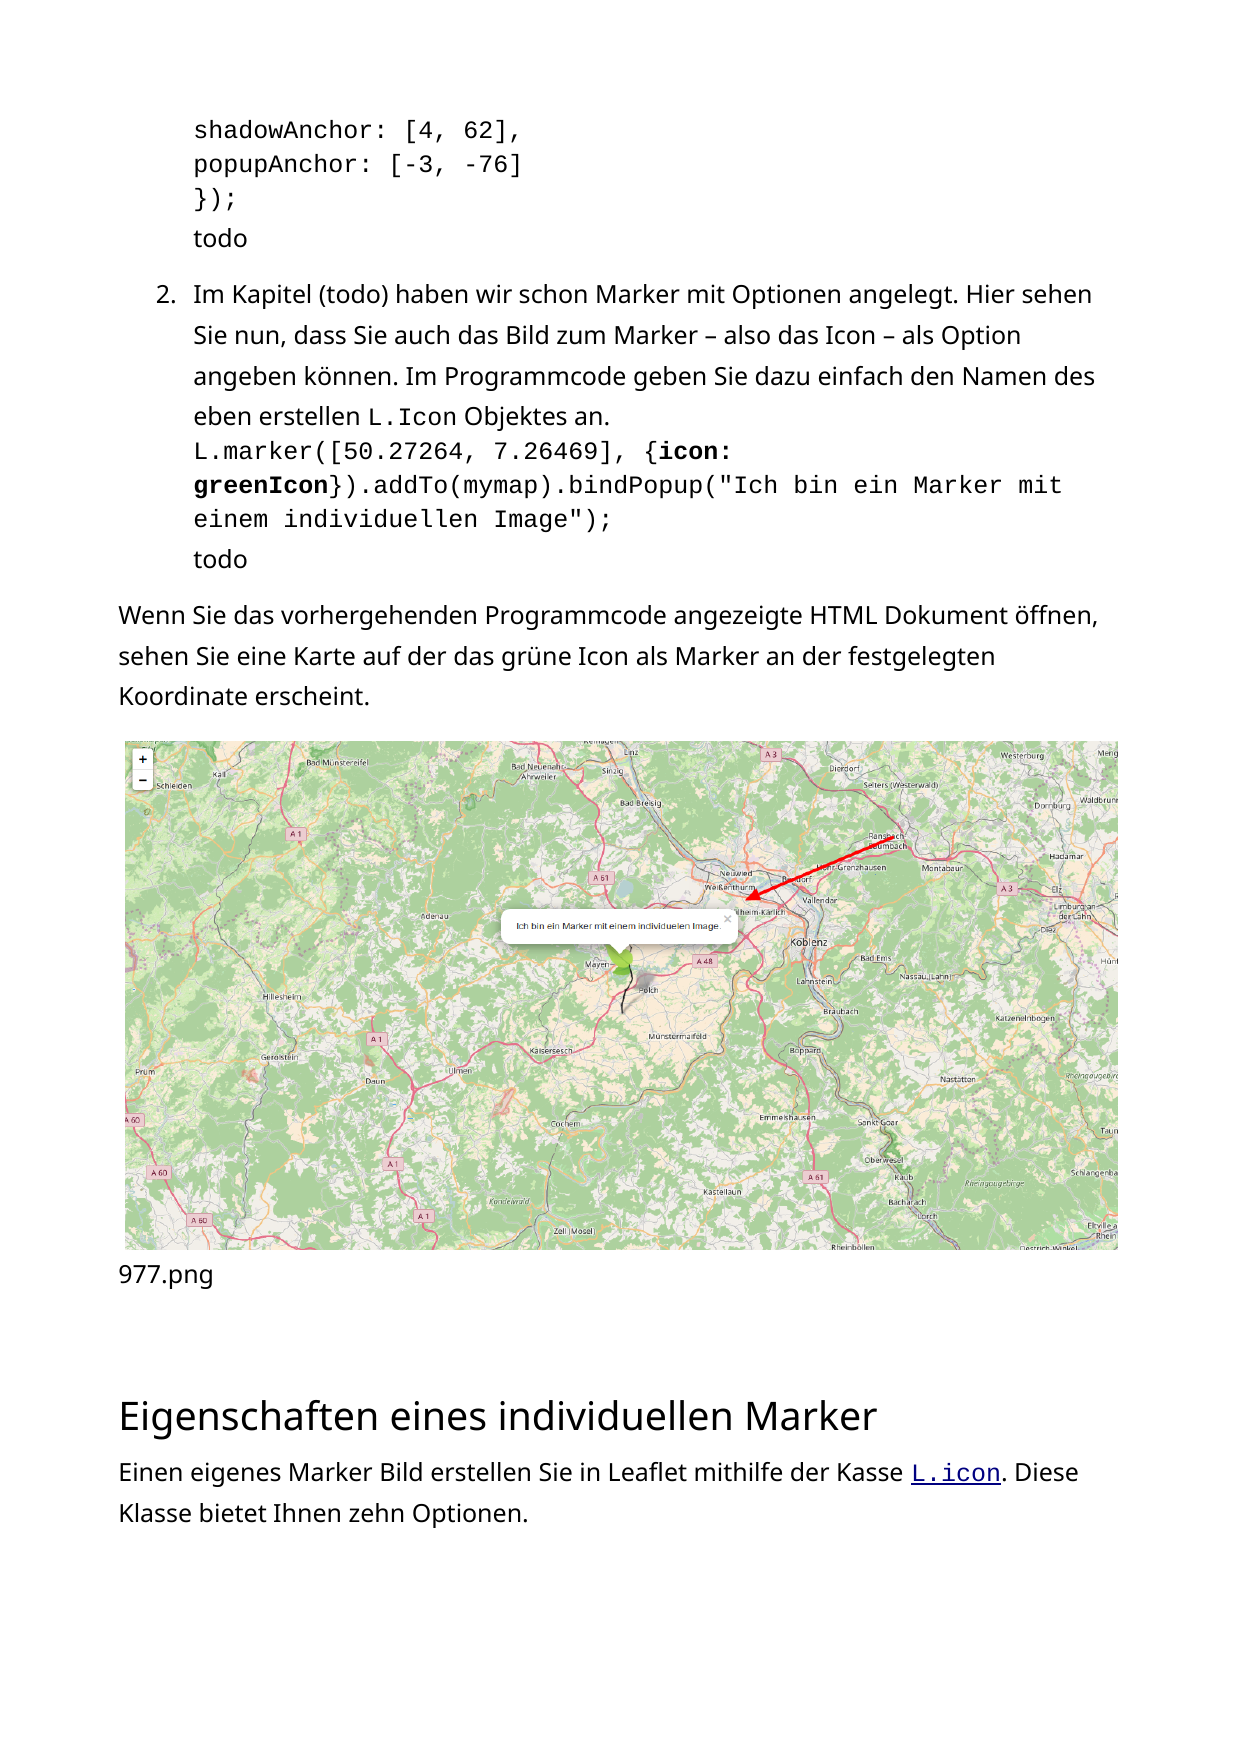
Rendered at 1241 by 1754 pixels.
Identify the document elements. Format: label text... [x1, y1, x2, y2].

text 977.png [118, 1250, 1122, 1291]
subtitle Eigenschaften eines individuellen Marker [118, 1388, 1122, 1442]
list Im Kapitel (todo) haben wir schon Marker mit Optionen angelegt. Hier sehen Sie nun, dass Sie auch das Bild zum Marker – also das Icon – als Option angeben können. Im Programmcode geben Sie dazu einfach den Namen des eben erstellen L.Icon Objektes an. L.marker([50.27264, 7.26469], {icon: greenIcon}).addTo(mymap).bindPopup("Ich bin ein Marker mit einem individuellen Image"); todo [156, 277, 1122, 576]
text Wenn Sie das vorhergehenden Programmcode angezeigte HTML Dokument öffnen, sehen Sie eine Karte auf der das grüne Icon als Marker an der festgelegten Koordinate erscheint. [118, 597, 1122, 713]
text Einen eigenes Marker Bild erstellen Sie in Leaflet mithilfe der Kasse L.icon. Diese Klasse bietet Ihnen zehn Optionen. [118, 1454, 1122, 1529]
picture [118, 734, 1123, 1250]
list shadowAnchor: [4, 62], popupAnchor: [-3, -76] }); todo [156, 118, 1122, 255]
